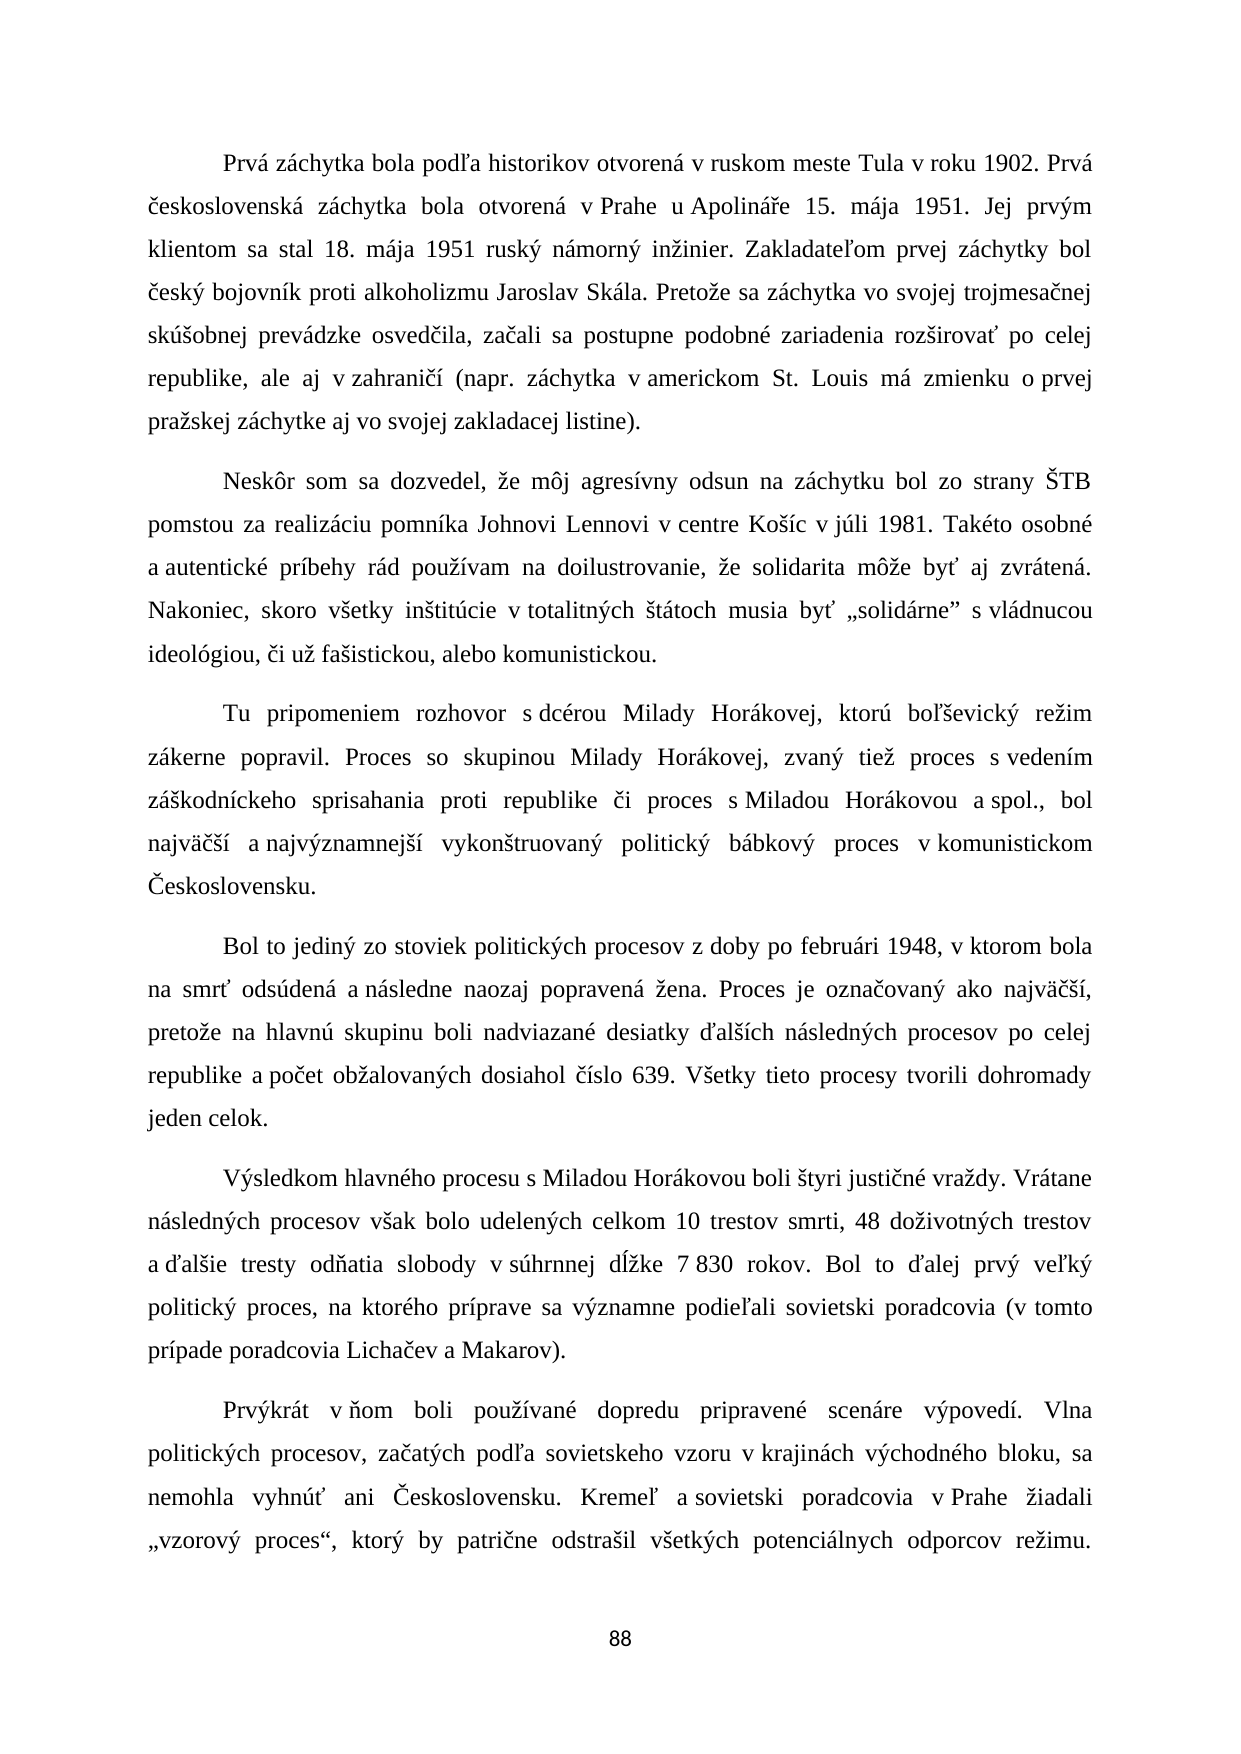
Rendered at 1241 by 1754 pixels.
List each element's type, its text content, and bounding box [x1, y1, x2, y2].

text Výsledkom hlavného procesu s Miladou Horákovou boli štyri justičné vraždy. Vrátane následných procesov však bolo udelených celkom 10 trestov smrti, 48 doživotných trestov a ďalšie tresty odňatia slobody v súhrnnej dĺžke 7 830 rokov. Bol to ďalej prvý veľký politický proces, na ktorého príprave sa významne podieľali sovietski poradcovia (v tomto prípade poradcovia Lichačev a Makarov). [148, 1163, 1093, 1364]
text Bol to jediný zo stoviek politických procesov z doby po februári 1948, v ktorom bola na smrť odsúdená a následne naozaj popravená žena. Proces je označovaný ako najväčší, pretože na hlavnú skupinu boli nadviazané desiatky ďalších následných procesov po celej republike a počet obžalovaných dosiahol číslo 639. Všetky tieto procesy tvorili dohromady jeden celok. [148, 931, 1093, 1132]
text Neskôr som sa dozvedel, že môj agresívny odsun na záchytku bol zo strany ŠTB pomstou za realizáciu pomníka Johnovi Lennovi v centre Košíc v júli 1981. Takéto osobné a autentické príbehy rád používam na doilustrovanie, že solidarita môže byť aj zvrátená. Nakoniec, skoro všetky inštitúcie v totalitných štátoch musia byť „solidárne” s vládnucou ideológiou, či už fašistickou, alebo komunistickou. [148, 466, 1093, 667]
text Tu pripomeniem rozhovor s dcérou Milady Horákovej, ktorú boľševický režim zákerne popravil. Proces so skupinou Milady Horákovej, zvaný tiež proces s vedením záškodníckeho sprisahania proti republike či proces s Miladou Horákovou a spol., bol najväčší a najvýznamnejší vykonštruovaný politický bábkový proces v komunistickom Československu. [148, 698, 1093, 900]
text Prvýkrát v ňom boli používané dopredu pripravené scenáre výpovedí. Vlna politických procesov, začatých podľa sovietskeho vzoru v krajinách východného bloku, sa nemohla vyhnúť ani Československu. Kremeľ a sovietski poradcovia v Prahe žiadali „vzorový proces“, ktorý by patrične odstrašil všetkých potenciálnych odporcov režimu. [148, 1395, 1093, 1553]
text Prvá záchytka bola podľa historikov otvorená v ruskom meste Tula v roku 1902. Prvá československá záchytka bola otvorená v Prahe u Apolináře 15. mája 1951. Jej prvým klientom sa stal 18. mája 1951 ruský námorný inžinier. Zakladateľom prvej záchytky bol český bojovník proti alkoholizmu Jaroslav Skála. Pretože sa záchytka vo svojej trojmesačnej skúšobnej prevádzke osvedčila, začali sa postupne podobné zariadenia rozširovať po celej republike, ale aj v zahraničí (napr. záchytka v americkom St. Louis má zmienku o prvej pražskej záchytke aj vo svojej zakladacej listine). [148, 148, 1093, 435]
